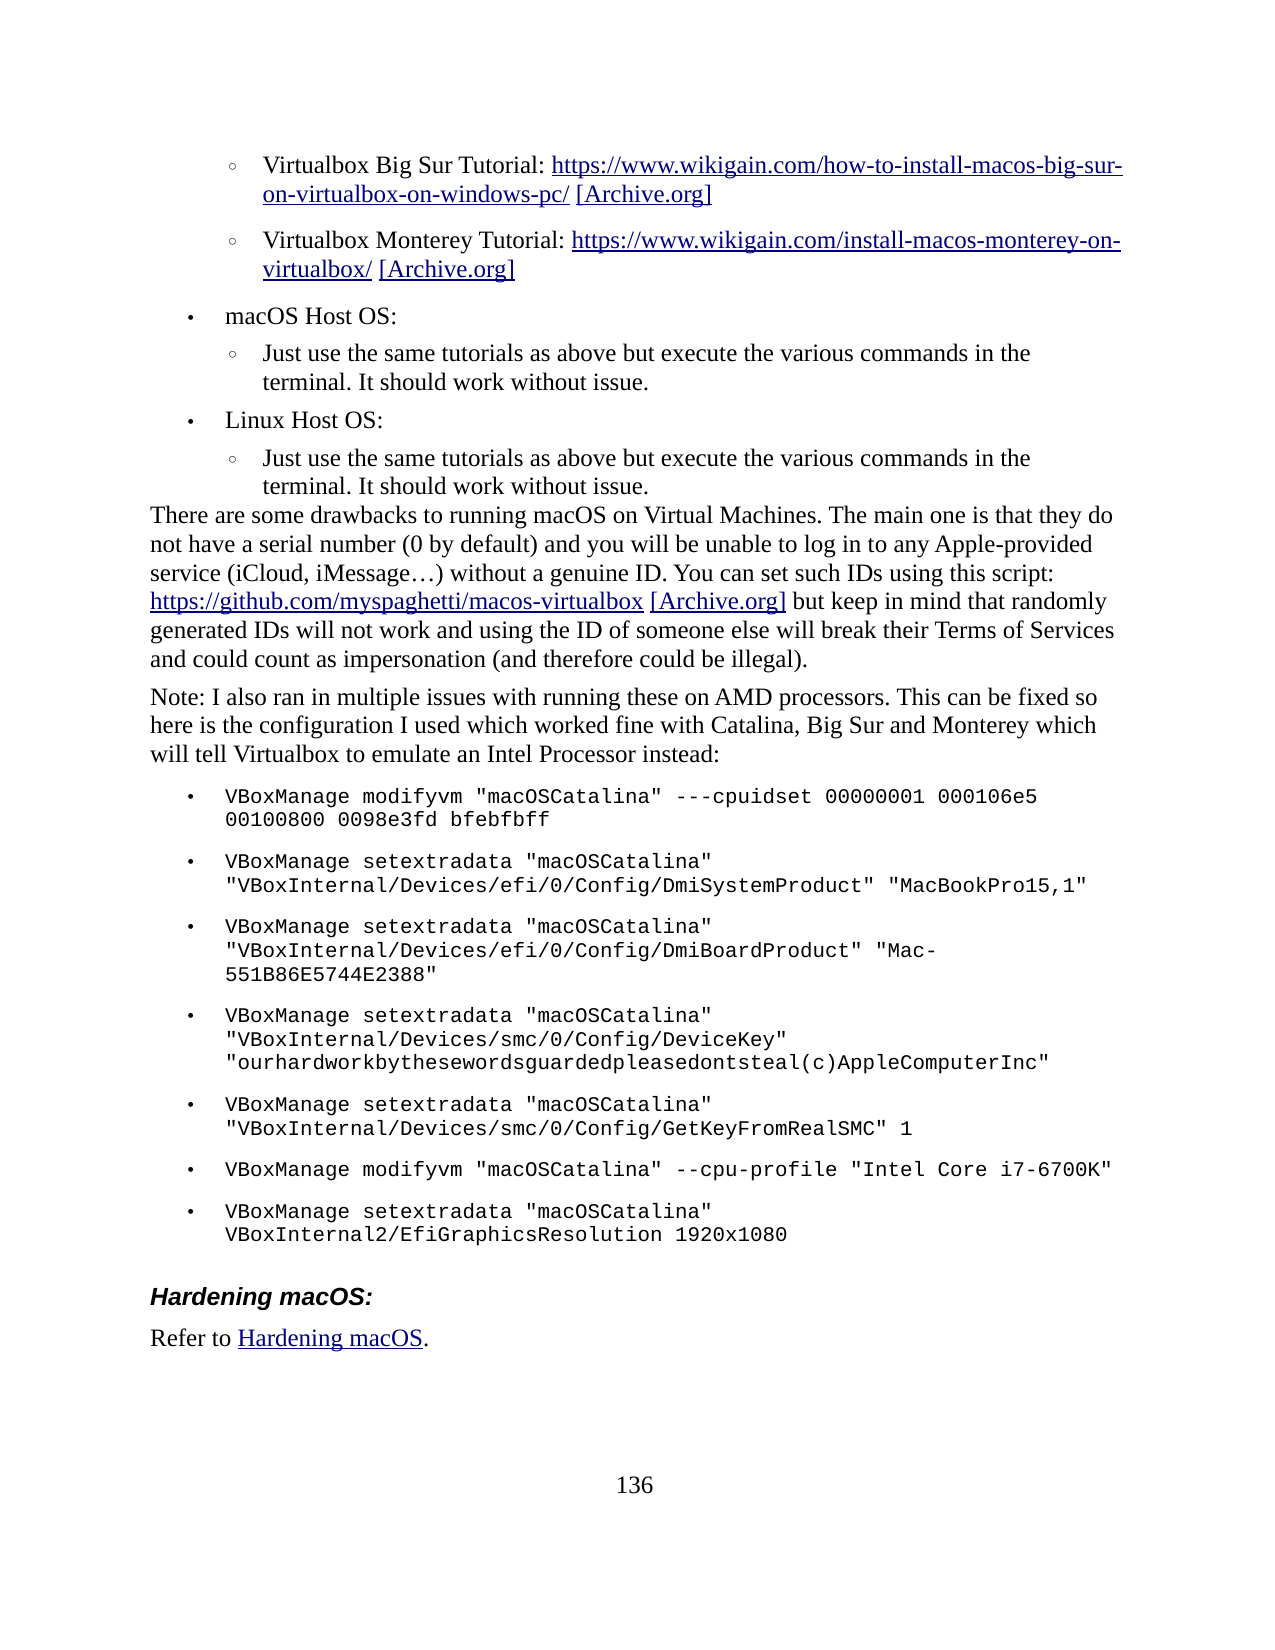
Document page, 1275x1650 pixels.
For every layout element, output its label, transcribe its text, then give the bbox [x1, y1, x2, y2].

list VBoxManage modifyvm "macOSCatalina" --cpu-profile "Intel Core i7-6700K" [187, 1159, 1125, 1183]
list macOS Host OS: [187, 301, 1125, 329]
text Note: I also ran in multiple issues with running these on AMD processors. This can be fixed so here is the configuration I used which worked fine with Catalina, Big Sur and Monterey which will tell Virtualbox to emulate an Intel Processor instead: [150, 682, 1125, 768]
list VBoxManage modifyvm "macOSCatalina" ---cpuidset 00000001 000106e5 00100800 0098e3fd bfebfbff [187, 786, 1125, 833]
list VBoxManage setextradata "macOSCatalina" VBoxInternal2/EfiGraphicsResolution 1920x1080 [187, 1201, 1125, 1248]
list Linux Host OS: [187, 405, 1125, 434]
text There are some drawbacks to running macOS on Virtual Machines. The main one is that they do not have a serial number (0 by default) and you will be unable to log in to any Apple-provided service (iCloud, iMessage…) without a genuine ID. You can set such IDs using this script: https://github.com/myspaghetti/macos-virtualbox [Archive.org] but keep in mind that randomly generated IDs will not work and using the ID of someone else will break their Terms of Services and could count as impersonation (and therefore could be illegal). [150, 500, 1125, 673]
list Just use the same tutorials as above but execute the various commands in the terminal. It should work without issue. [225, 338, 1125, 396]
list VBoxManage setextradata "macOSCatalina" "VBoxInternal/Devices/efi/0/Config/DmiSystemProduct" "MacBookPro15,1" [187, 851, 1125, 898]
list Just use the same tutorials as above but execute the various commands in the terminal. It should work without issue. [225, 443, 1125, 500]
list VBoxManage setextradata "macOSCatalina" "VBoxInternal/Devices/smc/0/Config/GetKeyFromRealSMC" 1 [187, 1094, 1125, 1141]
text Refer to Hardening macOS. [150, 1323, 1125, 1352]
list VBoxManage setextradata "macOSCatalina" "VBoxInternal/Devices/smc/0/Config/DeviceKey" "ourhardworkbythesewordsguardedpleasedontsteal(c)AppleComputerInc" [187, 1005, 1125, 1076]
list Virtualbox Monterey Tutorial: https://www.wikigain.com/install-macos-monterey-on-virtualbox/ [Archive.org] [225, 225, 1125, 283]
list VBoxManage setextradata "macOSCatalina" "VBoxInternal/Devices/efi/0/Config/DmiBoardProduct" "Mac-551B86E5744E2388" [187, 916, 1125, 987]
subtitle Hardening macOS: [150, 1282, 1125, 1311]
list Virtualbox Big Sur Tutorial: https://www.wikigain.com/how-to-install-macos-big-sur-on-virtualbox-on-windows-pc/ [Archive.org] [225, 150, 1125, 207]
